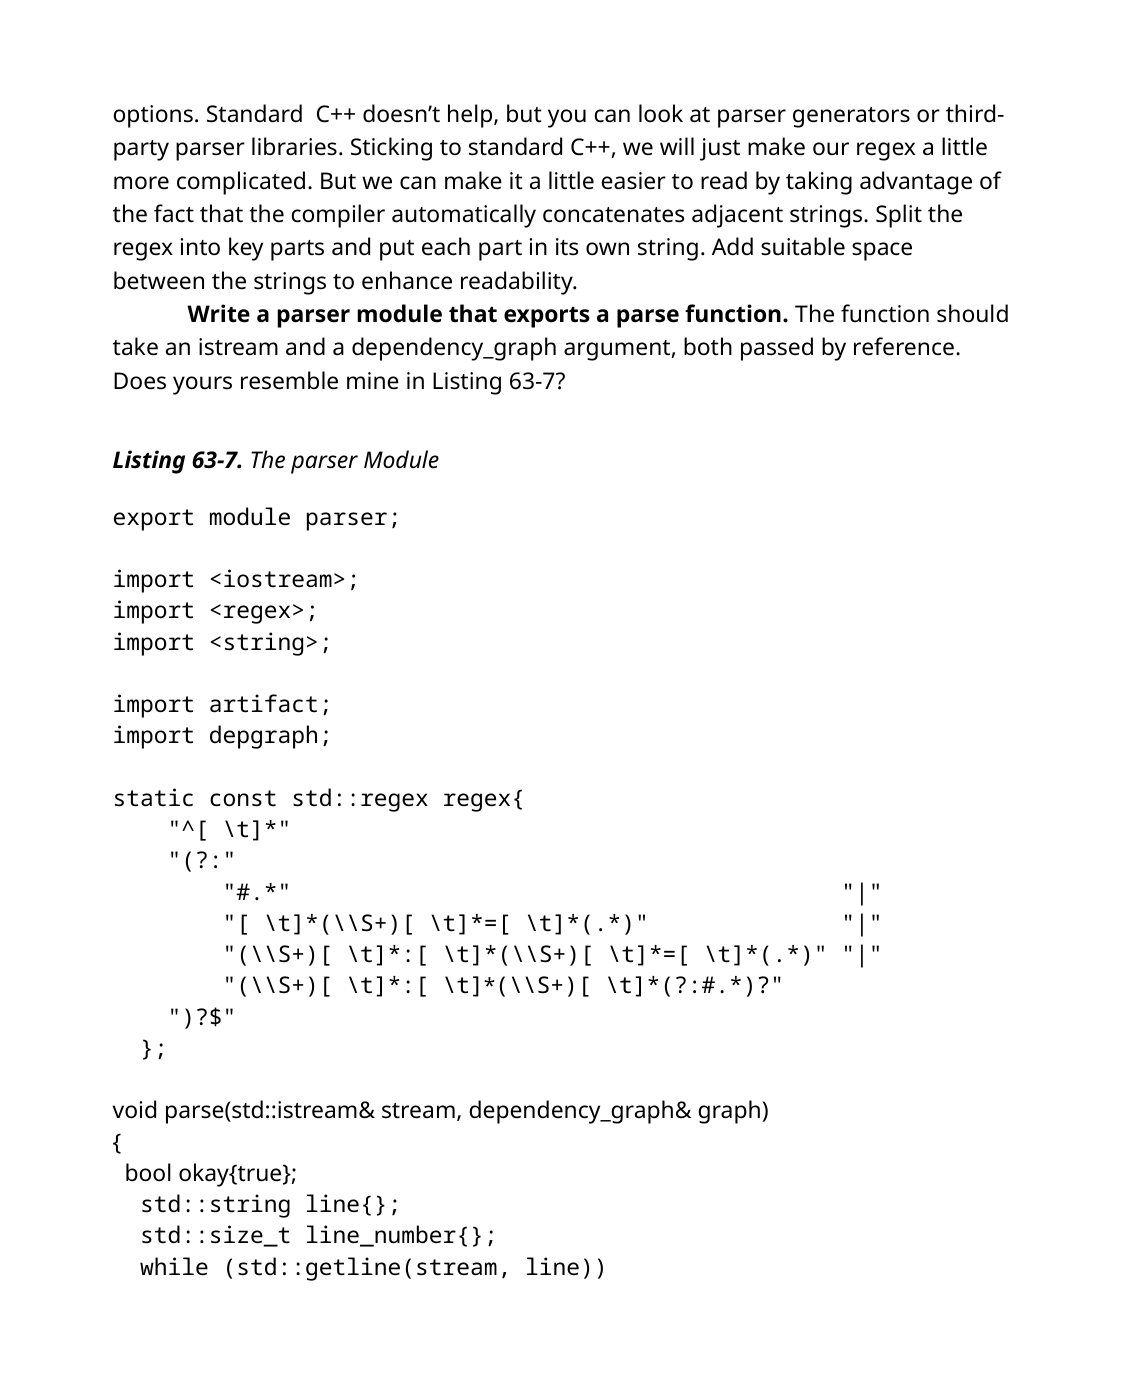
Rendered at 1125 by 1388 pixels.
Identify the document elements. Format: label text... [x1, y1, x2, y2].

text std::string line{}; [112, 1188, 1012, 1219]
text "(\\S+)[ \t]*:[ \t]*(\\S+)[ \t]*=[ \t]*(.*)" "|" [112, 938, 1012, 969]
text import <regex>; [112, 594, 1012, 626]
text void parse(std::istream& stream, dependency_graph& graph) [112, 1094, 1012, 1126]
text "(?:" [112, 844, 1012, 876]
text Listing 63-7. The parser Module [112, 444, 1012, 475]
text export module parser; [112, 501, 1012, 532]
text bool okay{true}; [112, 1157, 1012, 1188]
text ")?$" [112, 1001, 1012, 1032]
text "(\\S+)[ \t]*:[ \t]*(\\S+)[ \t]*(?:#.*)?" [112, 969, 1012, 1001]
text import <string>; [112, 626, 1012, 657]
text import <iostream>; [112, 563, 1012, 594]
text std::size_t line_number{}; [112, 1219, 1012, 1251]
text "[ \t]*(\\S+)[ \t]*=[ \t]*(.*)" "|" [112, 907, 1012, 938]
text import depgraph; [112, 719, 1012, 751]
text import artifact; [112, 688, 1012, 719]
text "#.*" "|" [112, 876, 1012, 907]
text { [112, 1126, 1012, 1157]
text options. Standard C++ doesn’t help, but you can look at parser generators or third-party parser libraries. Sticking to standard C++, we will just make our regex a little more complicated. But we can make it a little easier to read by taking advantage of the fact that the compiler automatically concatenates adjacent strings. Split the regex into key parts and put each part in its own string. Add suitable space between the strings to enhance readability. [112, 96, 1012, 296]
text static const std::regex regex{ [112, 782, 1012, 813]
text while (std::getline(stream, line)) [112, 1251, 1012, 1282]
text "^[ \t]*" [112, 813, 1012, 844]
text }; [112, 1032, 1012, 1063]
text Write a parser module that exports a parse function. The function should take an istream and a dependency_graph argument, both passed by reference. Does yours resemble mine in Listing 63-7? [112, 296, 1012, 396]
